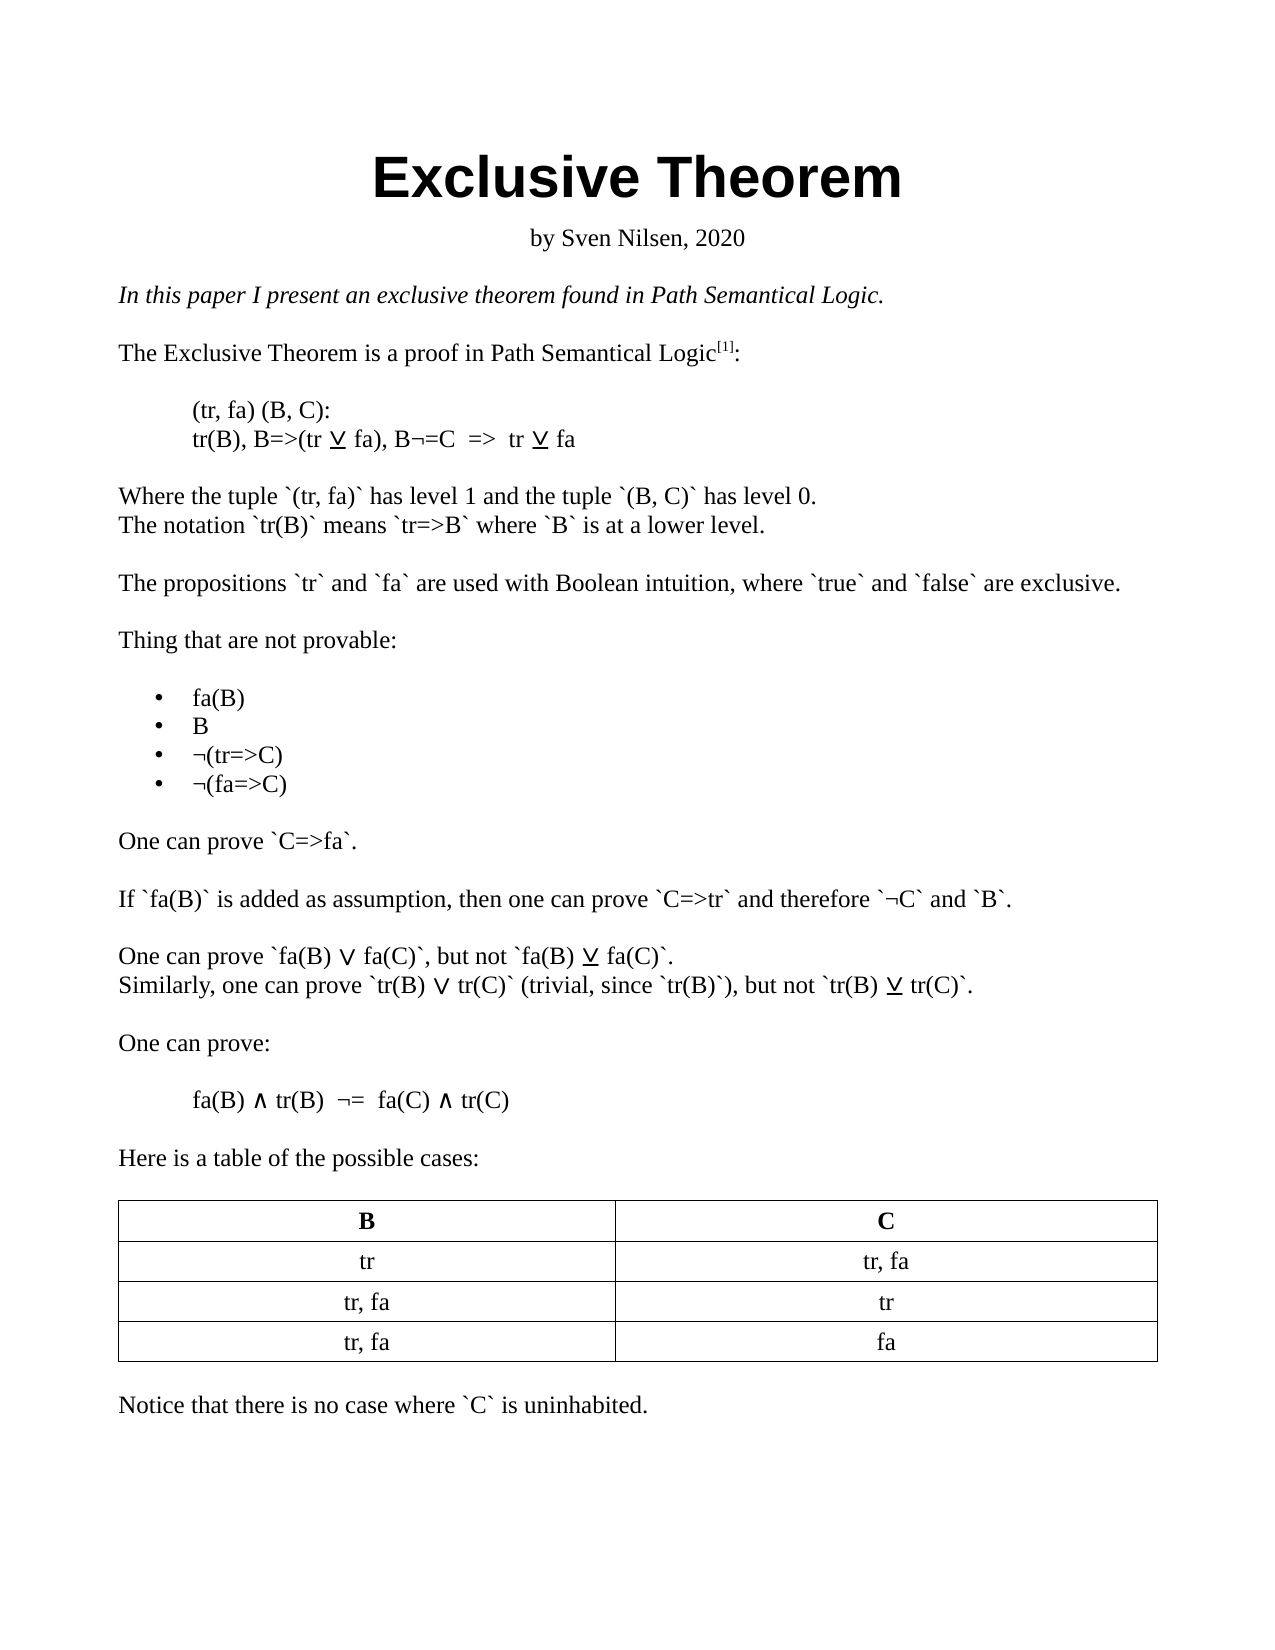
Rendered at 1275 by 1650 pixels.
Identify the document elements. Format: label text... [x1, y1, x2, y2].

text If `fa(B)` is added as assumption, then one can prove `C=>tr` and therefore `¬C` and `B`. [118, 884, 1157, 913]
table_header C [616, 1201, 1157, 1241]
table_cell tr [119, 1242, 615, 1281]
text In this paper I present an exclusive theorem found in Path Semantical Logic. [118, 280, 1157, 309]
text One can prove `C=>fa`. [118, 826, 1157, 855]
text tr(B), B=>(tr ⊻ fa), B¬=C => tr ⊻ fa [118, 424, 1157, 453]
table_cell tr [616, 1282, 1157, 1321]
text fa(B) ∧ tr(B) ¬= fa(C) ∧ tr(C) [118, 1085, 1157, 1143]
list ¬(tr=>C) [154, 740, 1157, 769]
text One can prove: [118, 1028, 1157, 1056]
text One can prove `fa(B) ∨ fa(C)`, but not `fa(B) ⊻ fa(C)`. [118, 941, 1157, 970]
list fa(B) [154, 683, 1157, 711]
table_cell tr, fa [616, 1242, 1157, 1281]
table_cell tr, fa [119, 1322, 615, 1361]
table_cell fa [616, 1322, 1157, 1361]
text The Exclusive Theorem is a proof in Path Semantical Logic[1]: [118, 338, 1157, 366]
text Thing that are not provable: [118, 625, 1157, 654]
text (tr, fa) (B, C): [118, 395, 1157, 424]
list ¬(fa=>C) [154, 769, 1157, 798]
text by Sven Nilsen, 2020 [118, 223, 1157, 251]
title Exclusive Theorem [118, 143, 1157, 210]
text Here is a table of the possible cases: [118, 1143, 1157, 1171]
text The notation `tr(B)` means `tr=>B` where `B` is at a lower level. [118, 510, 1157, 539]
table_cell tr, fa [119, 1282, 615, 1321]
text Notice that there is no case where `C` is uninhabited. [118, 1390, 1157, 1419]
text Where the tuple `(tr, fa)` has level 1 and the tuple `(B, C)` has level 0. [118, 481, 1157, 510]
text Similarly, one can prove `tr(B) ∨ tr(C)` (trivial, since `tr(B)`), but not `tr(B) ⊻ tr(C)`. [118, 970, 1157, 999]
list B [154, 711, 1157, 740]
table_header B [119, 1201, 615, 1241]
text The propositions `tr` and `fa` are used with Boolean intuition, where `true` and `false` are exclusive. [118, 568, 1157, 596]
